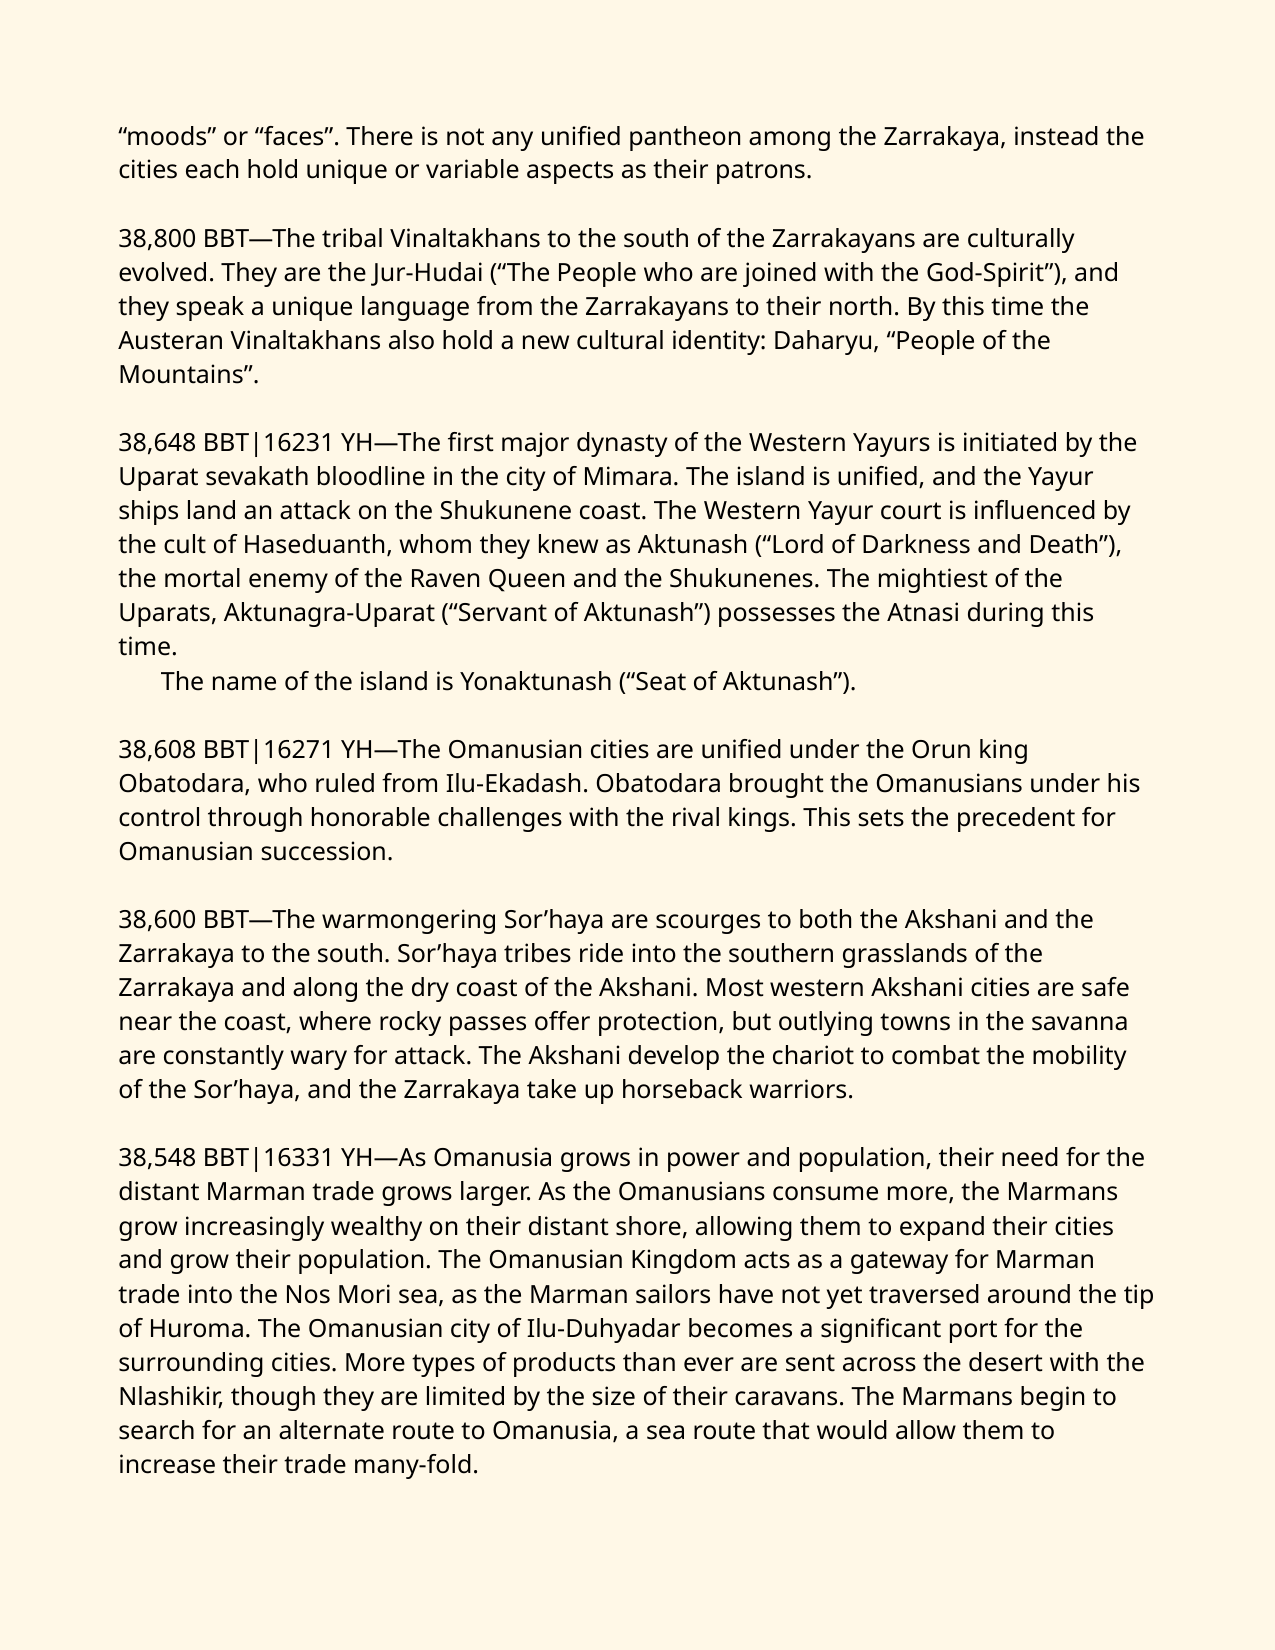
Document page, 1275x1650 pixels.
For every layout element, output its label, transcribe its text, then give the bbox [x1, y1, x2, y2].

text 38,600 BBT—The warmongering Sor’haya are scourges to both the Akshani and the Zarrakaya to the south. Sor’haya tribes ride into the southern grasslands of the Zarrakaya and along the dry coast of the Akshani. Most western Akshani cities are safe near the coast, where rocky passes offer protection, but outlying towns in the savanna are constantly wary for attack. The Akshani develop the chariot to combat the mobility of the Sor’haya, and the Zarrakaya take up horseback warriors. [118, 902, 1157, 1106]
text The name of the island is Yonaktunash (“Seat of Aktunash”). [118, 663, 1157, 697]
text “moods” or “faces”. There is not any unified pantheon among the Zarrakaya, instead the cities each hold unique or variable aspects as their patrons. [118, 118, 1157, 186]
text 38,608 BBT|16271 YH—The Omanusian cities are unified under the Orun king Obatodara, who ruled from Ilu-Ekadash. Obatodara brought the Omanusians under his control through honorable challenges with the rival kings. This sets the precedent for Omanusian succession. [118, 731, 1157, 867]
text 38,648 BBT|16231 YH—The first major dynasty of the Western Yayurs is initiated by the Uparat sevakath bloodline in the city of Mimara. The island is unified, and the Yayur ships land an attack on the Shukunene coast. The Western Yayur court is influenced by the cult of Haseduanth, whom they knew as Aktunash (“Lord of Darkness and Death”), the mortal enemy of the Raven Queen and the Shukunenes. The mightiest of the Uparats, Aktunagra-Uparat (“Servant of Aktunash”) possesses the Atnasi during this time. [118, 425, 1157, 663]
text 38,800 BBT—The tribal Vinaltakhans to the south of the Zarrakayans are culturally evolved. They are the Jur-Hudai (“The People who are joined with the God-Spirit”), and they speak a unique language from the Zarrakayans to their north. By this time the Austeran Vinaltakhans also hold a new cultural identity: Daharyu, “People of the Mountains”. [118, 220, 1157, 391]
text 38,548 BBT|16331 YH—As Omanusia grows in power and population, their need for the distant Marman trade grows larger. As the Omanusians consume more, the Marmans grow increasingly wealthy on their distant shore, allowing them to expand their cities and grow their population. The Omanusian Kingdom acts as a gateway for Marman trade into the Nos Mori sea, as the Marman sailors have not yet traversed around the tip of Huroma. The Omanusian city of Ilu-Duhyadar becomes a significant port for the surrounding cities. More types of products than ever are sent across the desert with the Nlashikir, though they are limited by the size of their caravans. The Marmans begin to search for an alternate route to Omanusia, a sea route that would allow them to increase their trade many-fold. [118, 1140, 1157, 1481]
